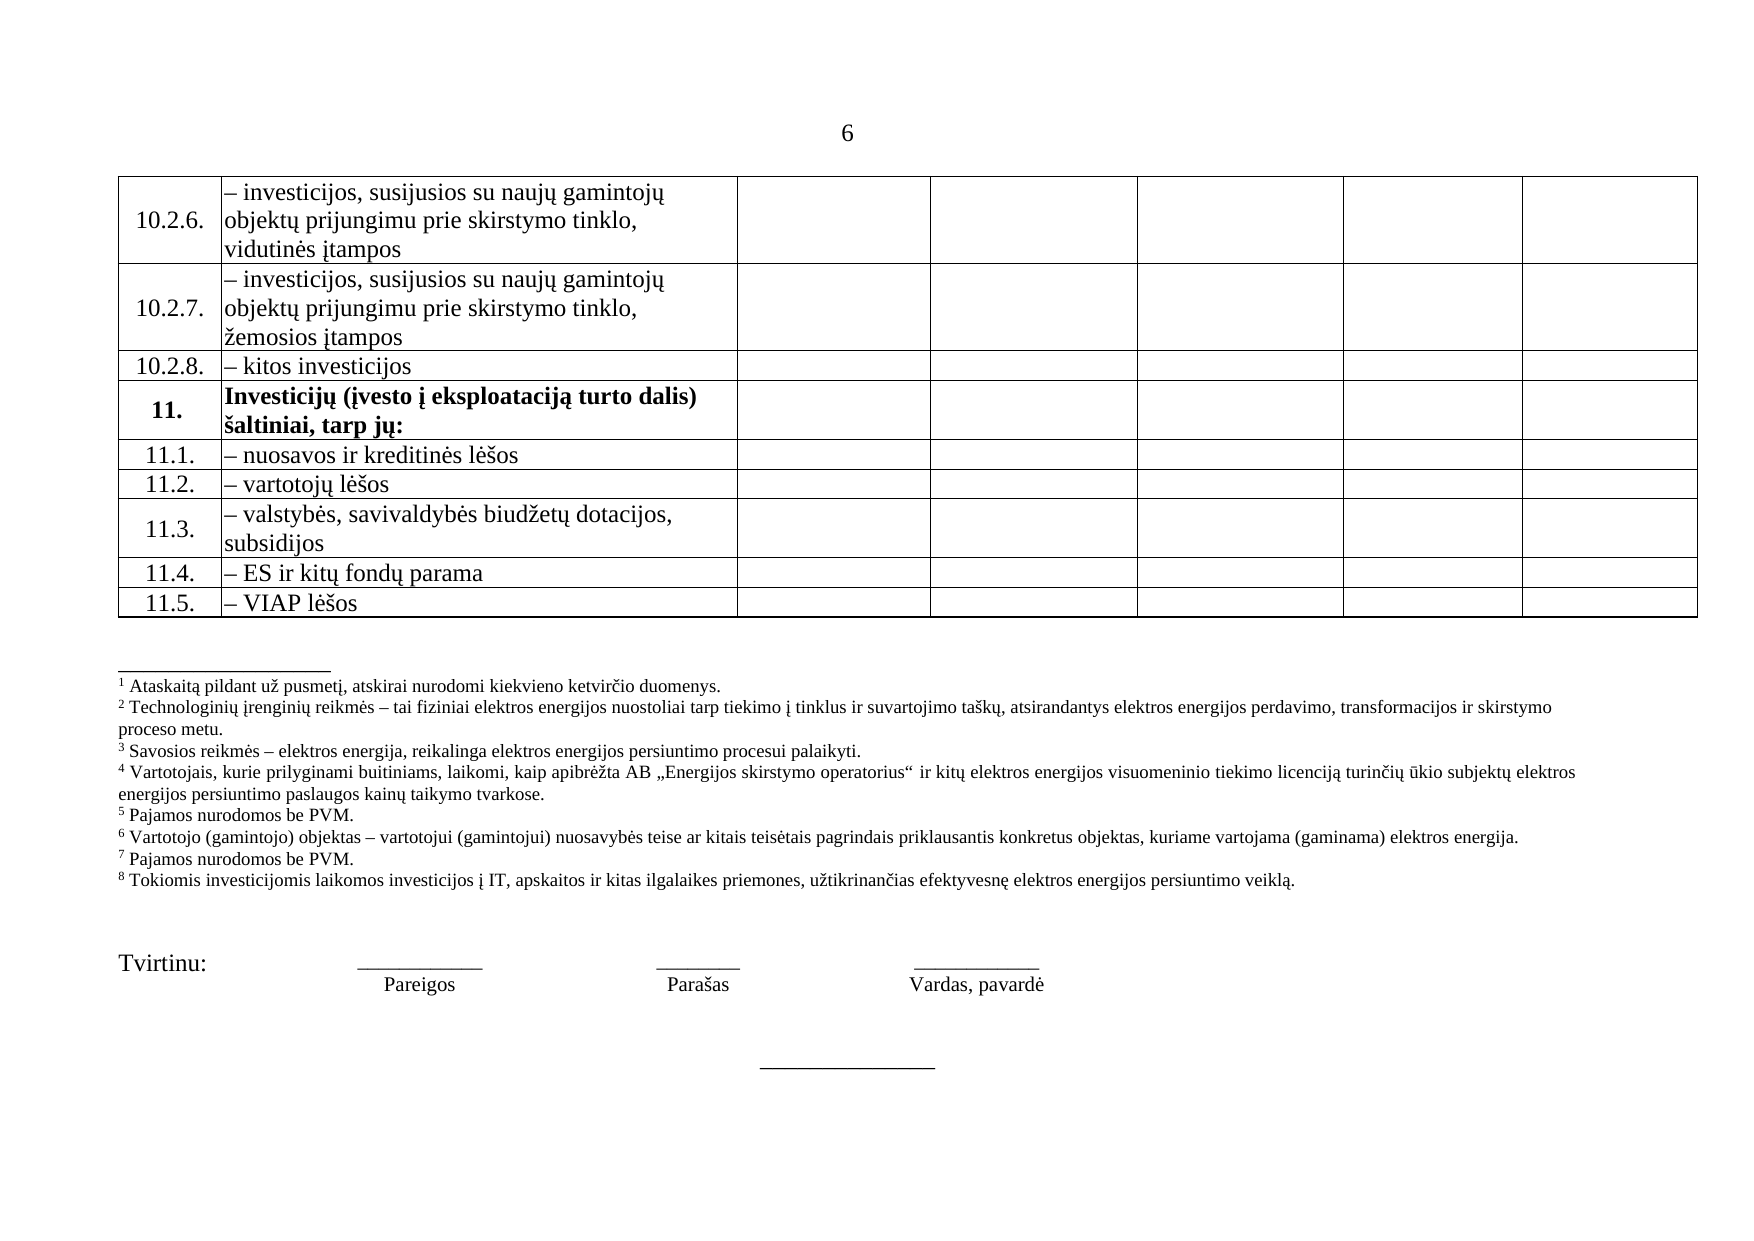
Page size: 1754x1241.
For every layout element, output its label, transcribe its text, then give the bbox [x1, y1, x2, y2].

table_header ____________ Vardas, pavardė [831, 948, 1122, 1014]
table_cell [1138, 264, 1343, 350]
table_cell – investicijos, susijusios su naujų gamintojų objektų prijungimu prie skirstymo tinklo, vidutinės įtampos [222, 177, 737, 263]
table_cell 11.3. [119, 499, 221, 557]
table_cell [931, 264, 1137, 350]
table_cell [931, 177, 1137, 263]
table_header ____________ Pareigos [274, 948, 565, 1014]
table_cell [1344, 440, 1522, 468]
table_cell [1523, 558, 1697, 587]
table_cell [1344, 381, 1522, 439]
table_cell 11. [119, 381, 221, 439]
table_cell [738, 351, 930, 380]
table_cell [1138, 440, 1343, 468]
table_cell 10.2.6. [119, 177, 221, 263]
text 4 Vartotojais, kurie prilyginami buitiniams, laikomi, kaip apibrėžta AB „Energijos skirstymo operatorius“ ir kitų elektros energijos visuomeninio tiekimo licenciją turinčių ūkio subjektų elektros energijos persiuntimo paslaugos kainų taikymo tvarkose. [118, 761, 1577, 804]
table_cell [738, 440, 930, 468]
table_cell [931, 440, 1137, 468]
table_cell [738, 499, 930, 557]
table_cell [738, 177, 930, 263]
table_cell [931, 588, 1137, 616]
text 1 Ataskaitą pildant už pusmetį, atskirai nurodomi kiekvieno ketvirčio duomenys. [118, 675, 1577, 696]
table_cell 11.4. [119, 558, 221, 587]
table_cell [1523, 177, 1697, 263]
table_cell [1138, 558, 1343, 587]
table_cell [738, 381, 930, 439]
text 6 Vartotojo (gamintojo) objektas – vartotojui (gamintojui) nuosavybės teise ar kitais teisėtais pagrindais priklausantis konkretus objektas, kuriame vartojama (gaminama) elektros energija. [118, 826, 1577, 847]
table_cell Investicijų (įvesto į eksploataciją turto dalis) šaltiniai, tarp jų: [222, 381, 737, 439]
table_cell [1523, 381, 1697, 439]
table_header ________ Parašas [565, 948, 831, 1014]
table_cell 10.2.8. [119, 351, 221, 380]
table_cell [931, 470, 1137, 498]
text ______________ [118, 1043, 1577, 1072]
table_cell 10.2.7. [119, 264, 221, 350]
table_cell [1138, 499, 1343, 557]
table_cell [1344, 264, 1522, 350]
table_cell [738, 470, 930, 498]
table_cell [931, 499, 1137, 557]
table_cell [1344, 558, 1522, 587]
table_cell [1523, 499, 1697, 557]
table_cell [1523, 351, 1697, 380]
table_cell [738, 558, 930, 587]
table_cell [1344, 177, 1522, 263]
table_cell [1344, 351, 1522, 380]
table_header Tvirtinu: [118, 948, 274, 1014]
table_cell 11.5. [119, 588, 221, 616]
table_cell [931, 558, 1137, 587]
table_cell [931, 351, 1137, 380]
table_cell [738, 588, 930, 616]
table_cell – nuosavos ir kreditinės lėšos [222, 440, 737, 468]
table_cell [1138, 177, 1343, 263]
table_cell [1138, 588, 1343, 616]
text 3 Savosios reikmės – elektros energija, reikalinga elektros energijos persiuntimo procesui palaikyti. [118, 739, 1577, 761]
table_cell [931, 381, 1137, 439]
table_cell [1138, 470, 1343, 498]
table_cell [1138, 381, 1343, 439]
table_cell [1523, 440, 1697, 468]
table_cell [738, 264, 930, 350]
table_cell – investicijos, susijusios su naujų gamintojų objektų prijungimu prie skirstymo tinklo, žemosios įtampos [222, 264, 737, 350]
table_cell [1344, 499, 1522, 557]
table_cell 11.2. [119, 470, 221, 498]
table_cell [1523, 470, 1697, 498]
text 8 Tokiomis investicijomis laikomos investicijos į IT, apskaitos ir kitas ilgalaikes priemones, užtikrinančias efektyvesnę elektros energijos persiuntimo veiklą. [118, 869, 1577, 891]
text 5 Pajamos nurodomos be PVM. [118, 804, 1577, 826]
table_cell [1344, 470, 1522, 498]
text 2 Technologinių įrenginių reikmės – tai fiziniai elektros energijos nuostoliai tarp tiekimo į tinklus ir suvartojimo taškų, atsirandantys elektros energijos perdavimo, transformacijos ir skirstymo proceso metu. [118, 696, 1577, 739]
text _________________ [118, 646, 1577, 675]
table_cell 11.1. [119, 440, 221, 468]
table_cell – VIAP lėšos [222, 588, 737, 616]
table_cell [1344, 588, 1522, 616]
table_cell [1523, 264, 1697, 350]
table_cell – vartotojų lėšos [222, 470, 737, 498]
table_cell – valstybės, savivaldybės biudžetų dotacijos, subsidijos [222, 499, 737, 557]
table_cell [1138, 351, 1343, 380]
table_cell – kitos investicijos [222, 351, 737, 380]
text 7 Pajamos nurodomos be PVM. [118, 847, 1577, 869]
table_cell [1523, 588, 1697, 616]
table_cell – ES ir kitų fondų parama [222, 558, 737, 587]
